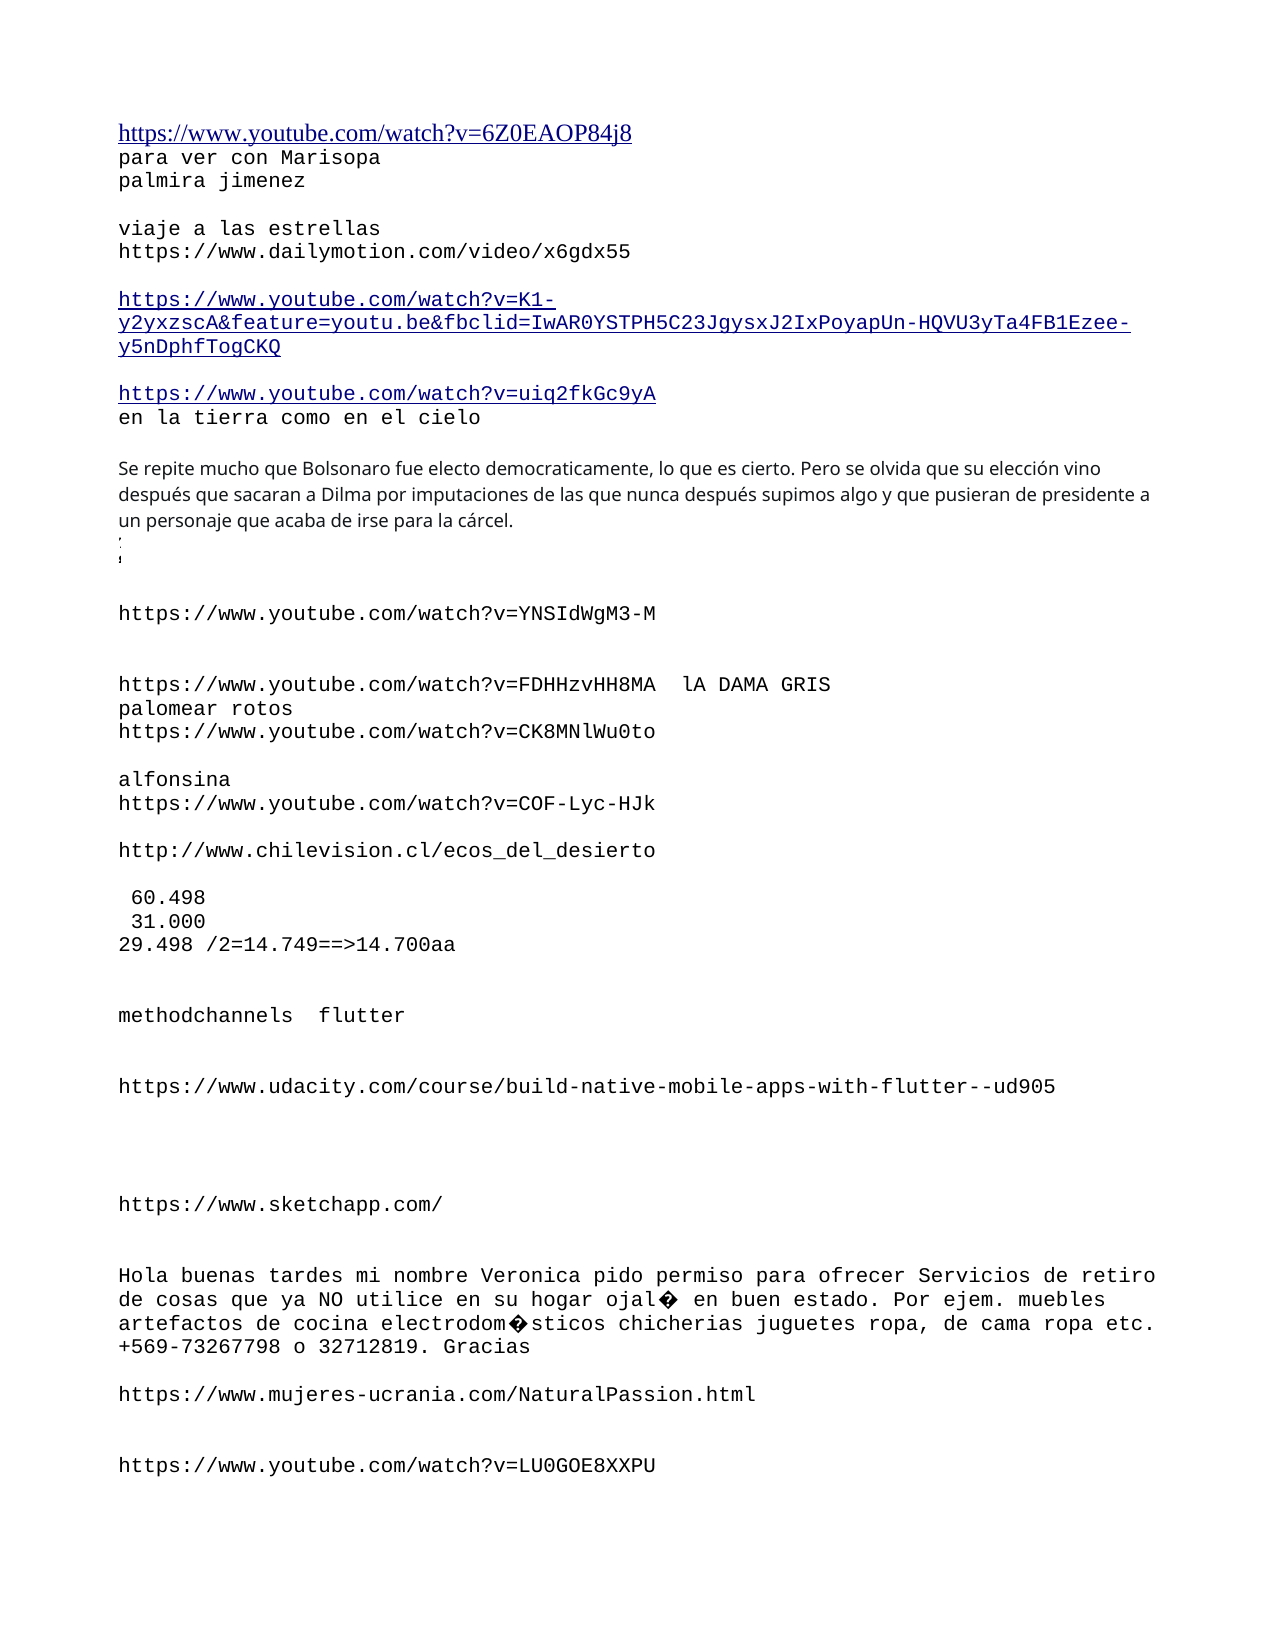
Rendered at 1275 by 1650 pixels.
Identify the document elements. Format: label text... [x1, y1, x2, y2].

text https://www.mujeres-ucrania.com/NaturalPassion.html [118, 1384, 1157, 1407]
text http://www.chilevision.cl/ecos_del_desierto [118, 840, 1157, 863]
text alfonsina [118, 769, 1157, 792]
text https://www.youtube.com/watch?v=COF-Lyc-HJk [118, 792, 1157, 816]
text Hola buenas tardes mi nombre Veronica pido permiso para ofrecer Servicios de retiro de cosas que ya NO utilice en su hogar ojal� en buen estado. Por ejem. muebles artefactos de cocina electrodom�sticos chicherias juguetes ropa, de cama ropa etc. +569-73267798 o 32712819. Gracias [118, 1265, 1157, 1360]
text https://www.youtube.com/watch?v=CK8MNlWu0to [118, 722, 1157, 745]
text https://www.youtube.com/watch?v=FDHHzvHH8MA lA DAMA GRIS [118, 674, 1157, 698]
text 29.498 /2=14.749==>14.700aa [118, 934, 1157, 958]
text https://www.youtube.com/watch?v=LU0GOE8XXPU [118, 1454, 1157, 1478]
text 31.000 [118, 911, 1157, 934]
text palomear rotos [118, 698, 1157, 722]
text https://www.sketchapp.com/ [118, 1194, 1157, 1218]
text https://www.youtube.com/watch?v=6Z0EAOP84j8 [118, 118, 1157, 147]
text https://www.youtube.com/watch?v=K1-y2yxzscA&feature=youtu.be&fbclid=IwAR0YSTPH5C23JgysxJ2IxPoyapUn-HQVU3yTa4FB1Ezee-y5nDphfTogCKQ [118, 289, 1157, 360]
text para ver con Marisopa [118, 147, 1157, 171]
text Se repite mucho que Bolsonaro fue electo democraticamente, lo que es cierto. Pero se olvida que su elección vino después que sacaran a Dilma por imputaciones de las que nunca después supimos algo y que pusieran de presidente a un personaje que acaba de irse para la cárcel. [118, 454, 1157, 533]
text https://www.udacity.com/course/build-native-mobile-apps-with-flutter--ud905 [118, 1076, 1157, 1100]
text https://www.dailymotion.com/video/x6gdx55 [118, 241, 1157, 265]
text https://www.youtube.com/watch?v=YNSIdWgM3-M [118, 603, 1157, 627]
text 60.498 [118, 887, 1157, 911]
text https://www.youtube.com/watch?v=uiq2fkGc9yA [118, 383, 1157, 407]
text methodchannels flutter [118, 1005, 1157, 1029]
text viaje a las estrellas [118, 218, 1157, 241]
text palmira jimenez [118, 171, 1157, 194]
text en la tierra como en el cielo [118, 407, 1157, 431]
